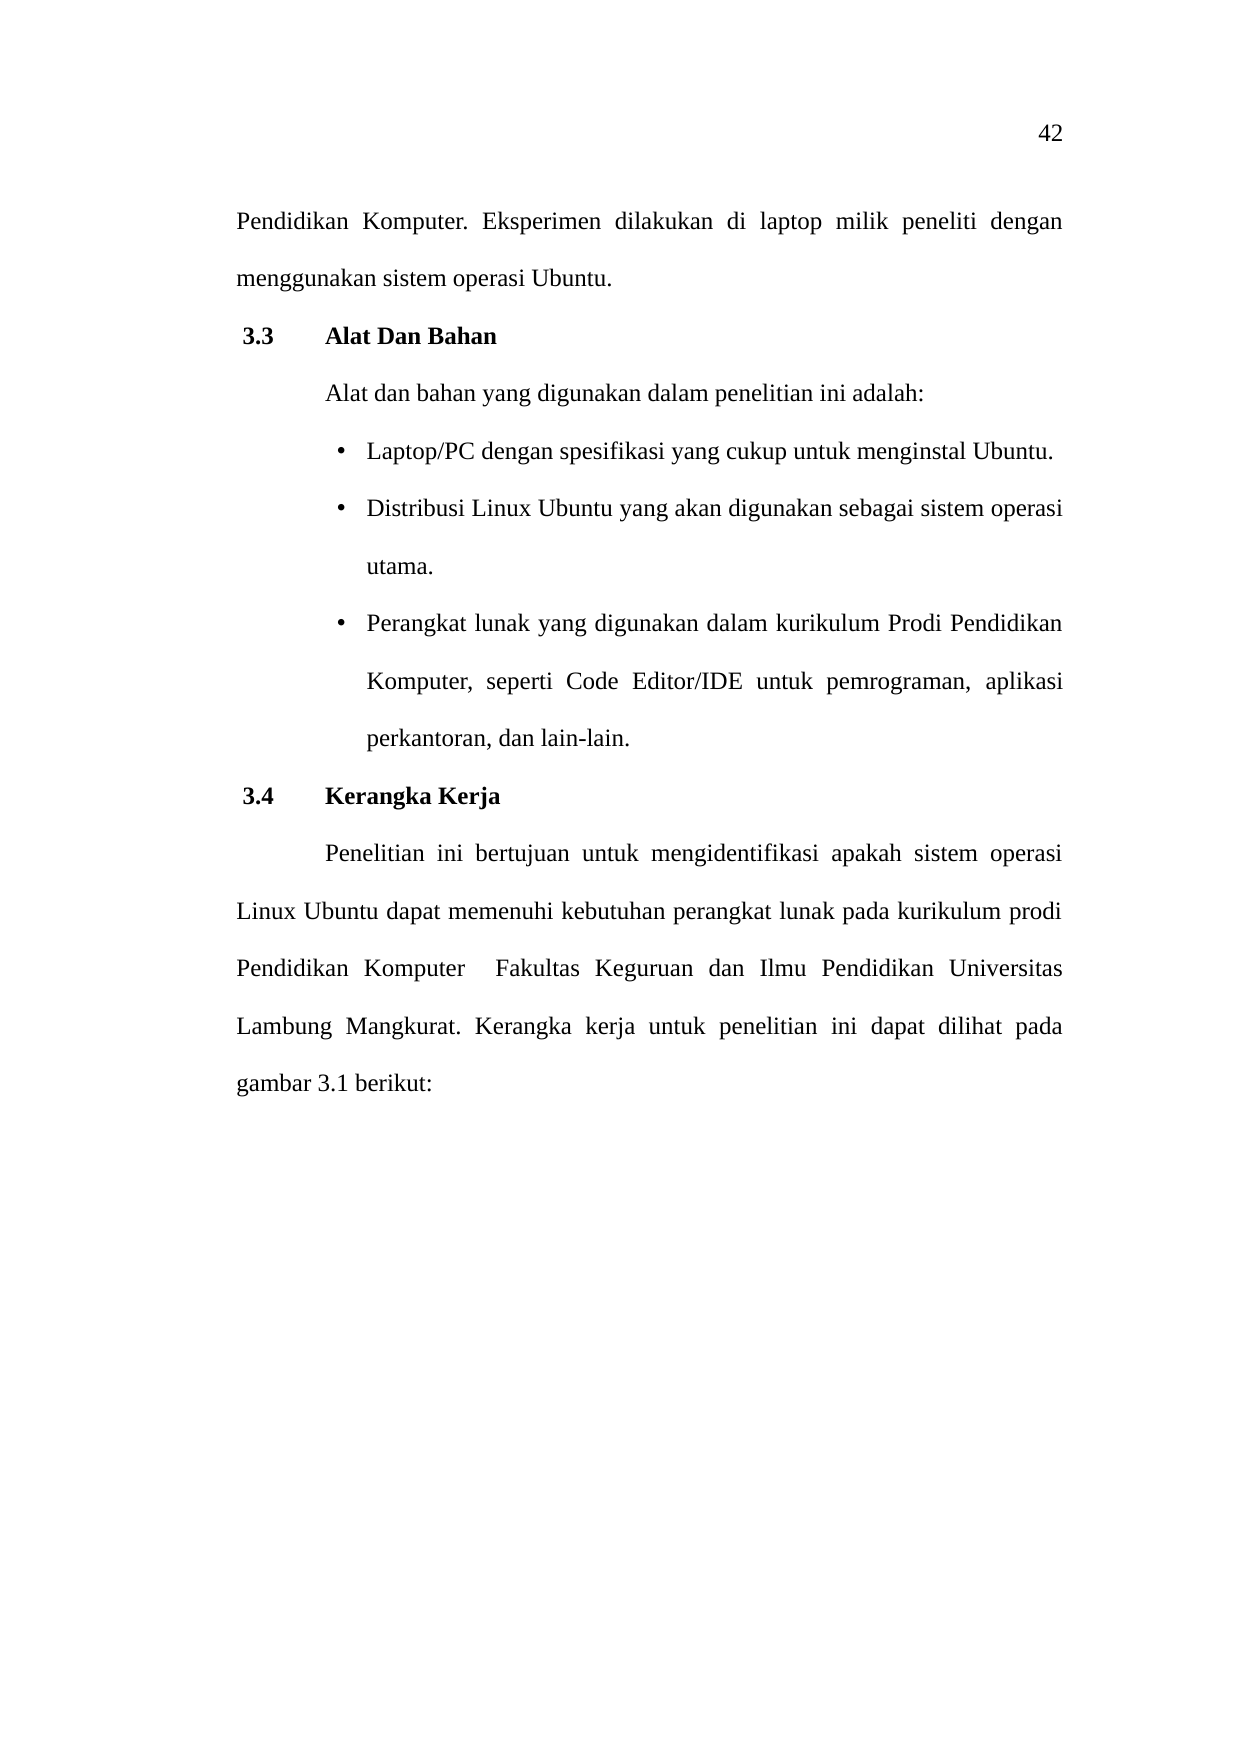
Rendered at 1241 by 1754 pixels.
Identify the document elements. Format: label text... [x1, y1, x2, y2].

text Pendidikan Komputer. Eksperimen dilakukan di laptop milik peneliti dengan menggunakan sistem operasi Ubuntu. [236, 206, 1063, 292]
text Penelitian ini bertujuan untuk mengidentifikasi apakah sistem operasi Linux Ubuntu dapat memenuhi kebutuhan perangkat lunak pada kurikulum prodi Pendidikan Komputer Fakultas Keguruan dan Ilmu Pendidikan Universitas Lambung Mangkurat. Kerangka kerja untuk penelitian ini dapat dilihat pada gambar 3.1 berikut: [236, 838, 1063, 1097]
list Distribusi Linux Ubuntu yang akan digunakan sebagai sistem operasi utama. [337, 493, 1063, 580]
subtitle Kerangka Kerja [236, 781, 1063, 810]
subtitle Alat dan Bahan [236, 321, 1063, 350]
text Alat dan bahan yang digunakan dalam penelitian ini adalah: [236, 378, 1063, 407]
list Laptop/PC dengan spesifikasi yang cukup untuk menginstal Ubuntu. [337, 436, 1063, 465]
list Perangkat lunak yang digunakan dalam kurikulum Prodi Pendidikan Komputer, seperti Code Editor/IDE untuk pemrograman, aplikasi perkantoran, dan lain-lain. [337, 608, 1063, 752]
